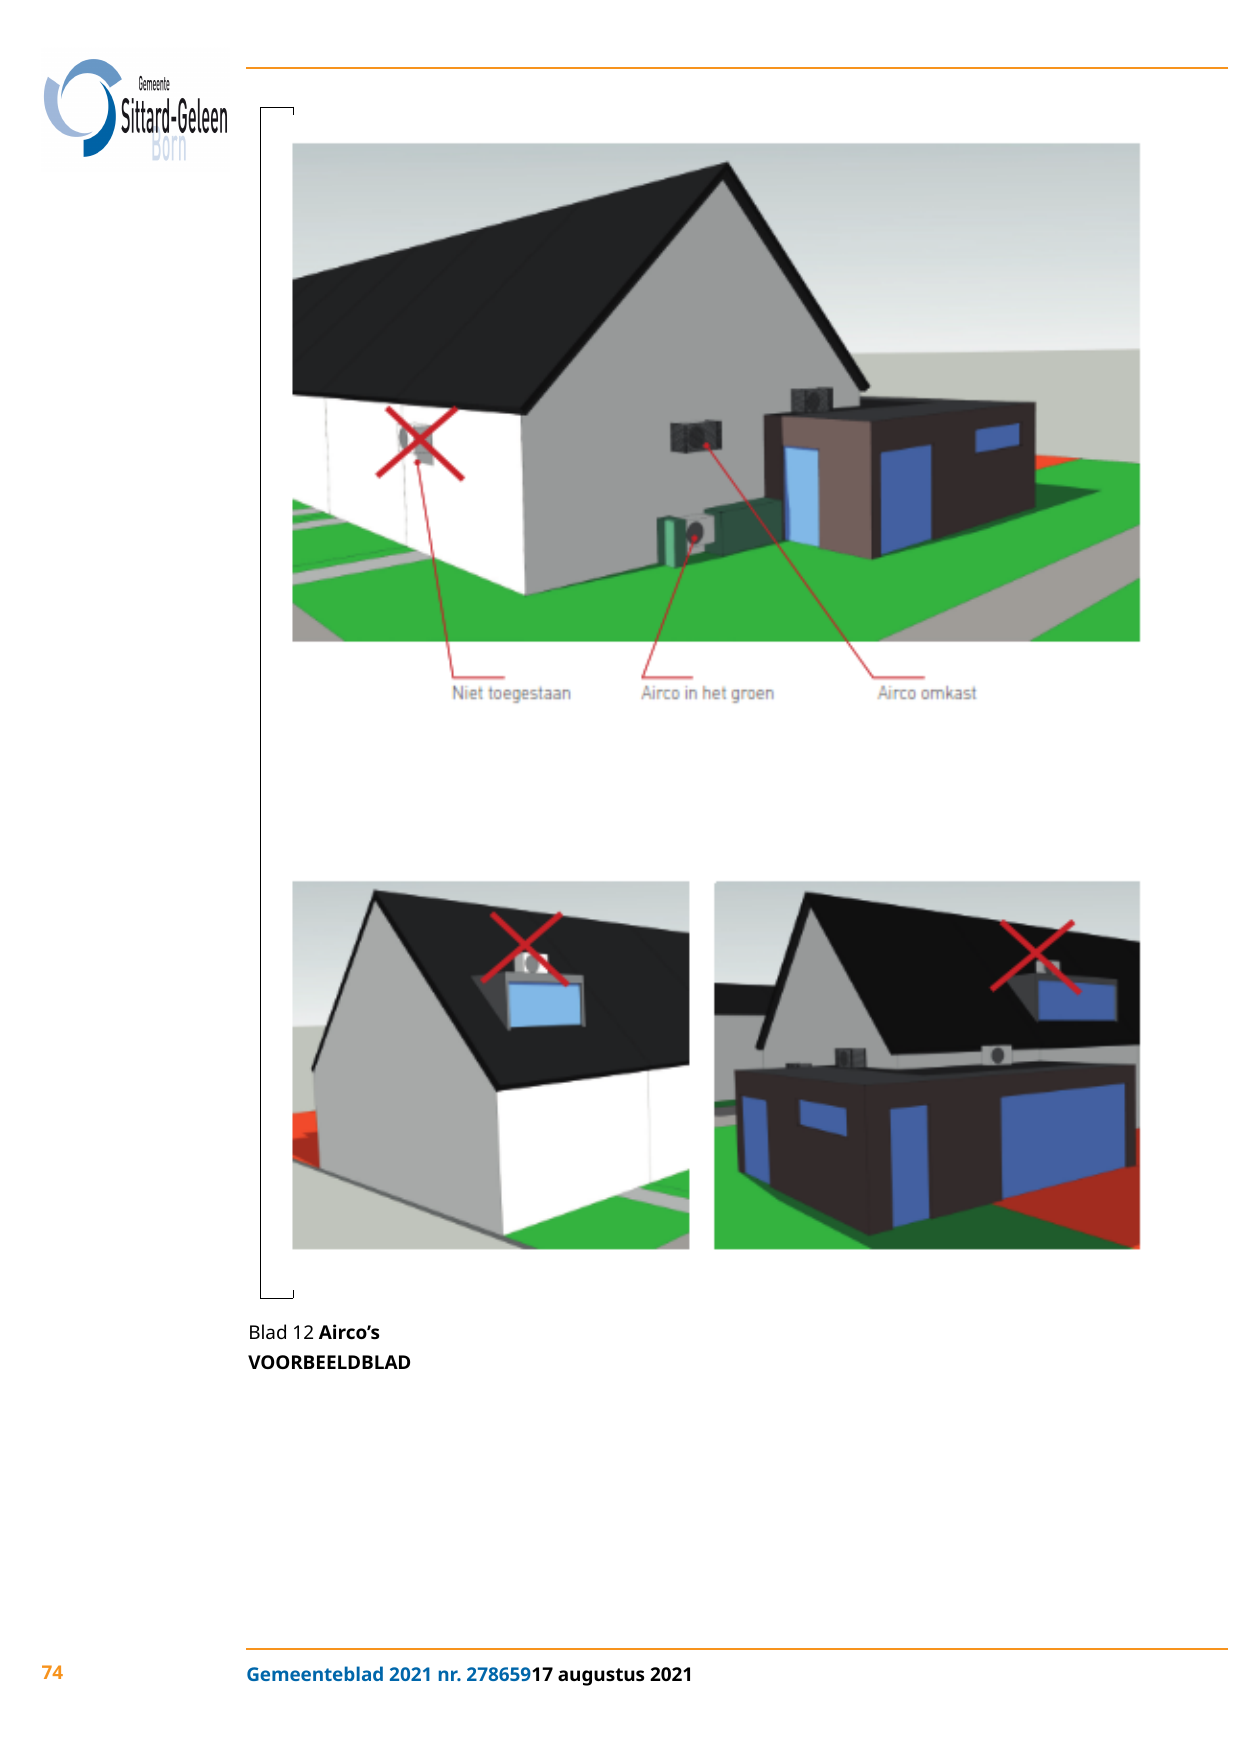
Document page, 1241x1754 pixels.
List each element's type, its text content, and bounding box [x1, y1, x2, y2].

picture [41, 47, 231, 172]
picture [268, 115, 1173, 1290]
text Blad 12 Airco’s [248, 1319, 1152, 1345]
text VOORBEELDBLAD [248, 1349, 1152, 1375]
